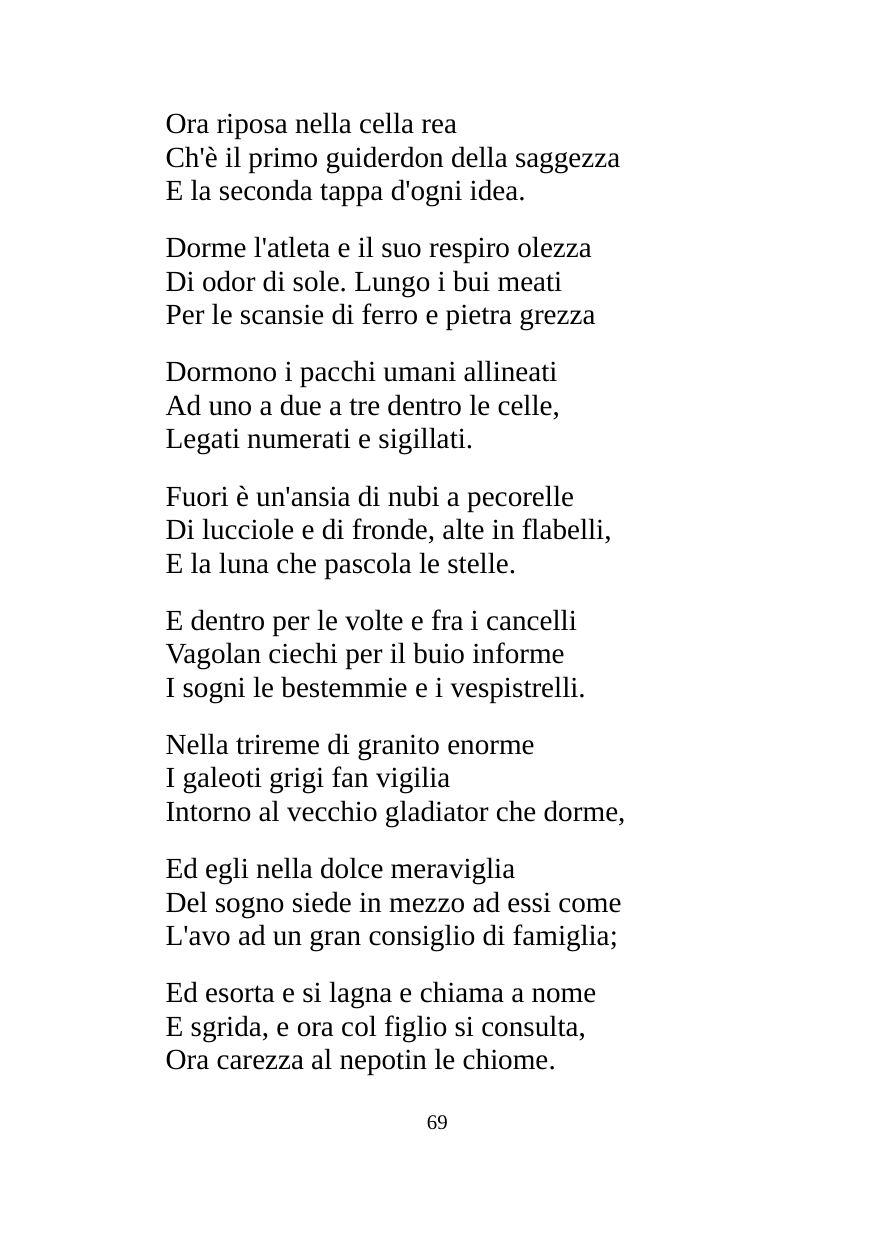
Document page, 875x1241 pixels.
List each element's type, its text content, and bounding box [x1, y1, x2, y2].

text Dormono i pacchi umani allineati Ad uno a due a tre dentro le celle, Legati numerati e sigillati. [165, 354, 768, 455]
text Fuori è un'ansia di nubi a pecorelle Di lucciole e di fronde, alte in flabelli, E la luna che pascola le stelle. [165, 479, 768, 579]
text Ed esorta e si lagna e chiama a nome E sgrida, e ora col figlio si consulta, Ora carezza al nepotin le chiome. [165, 975, 768, 1076]
text Nella trireme di granito enorme I galeoti grigi fan vigilia Intorno al vecchio gladiator che dorme, [165, 727, 768, 828]
text Ora riposa nella cella rea Ch'è il primo guiderdon della saggezza E la seconda tappa d'ogni idea. [165, 106, 768, 207]
text Ed egli nella dolce meraviglia Del sogno siede in mezzo ad essi come L'avo ad un gran consiglio di famiglia; [165, 851, 768, 952]
text E dentro per le volte e fra i cancelli Vagolan ciechi per il buio informe I sogni le bestemmie e i vespistrelli. [165, 603, 768, 703]
text Dorme l'atleta e il suo respiro olezza Di odor di sole. Lungo i bui meati Per le scansie di ferro e pietra grezza [165, 230, 768, 331]
